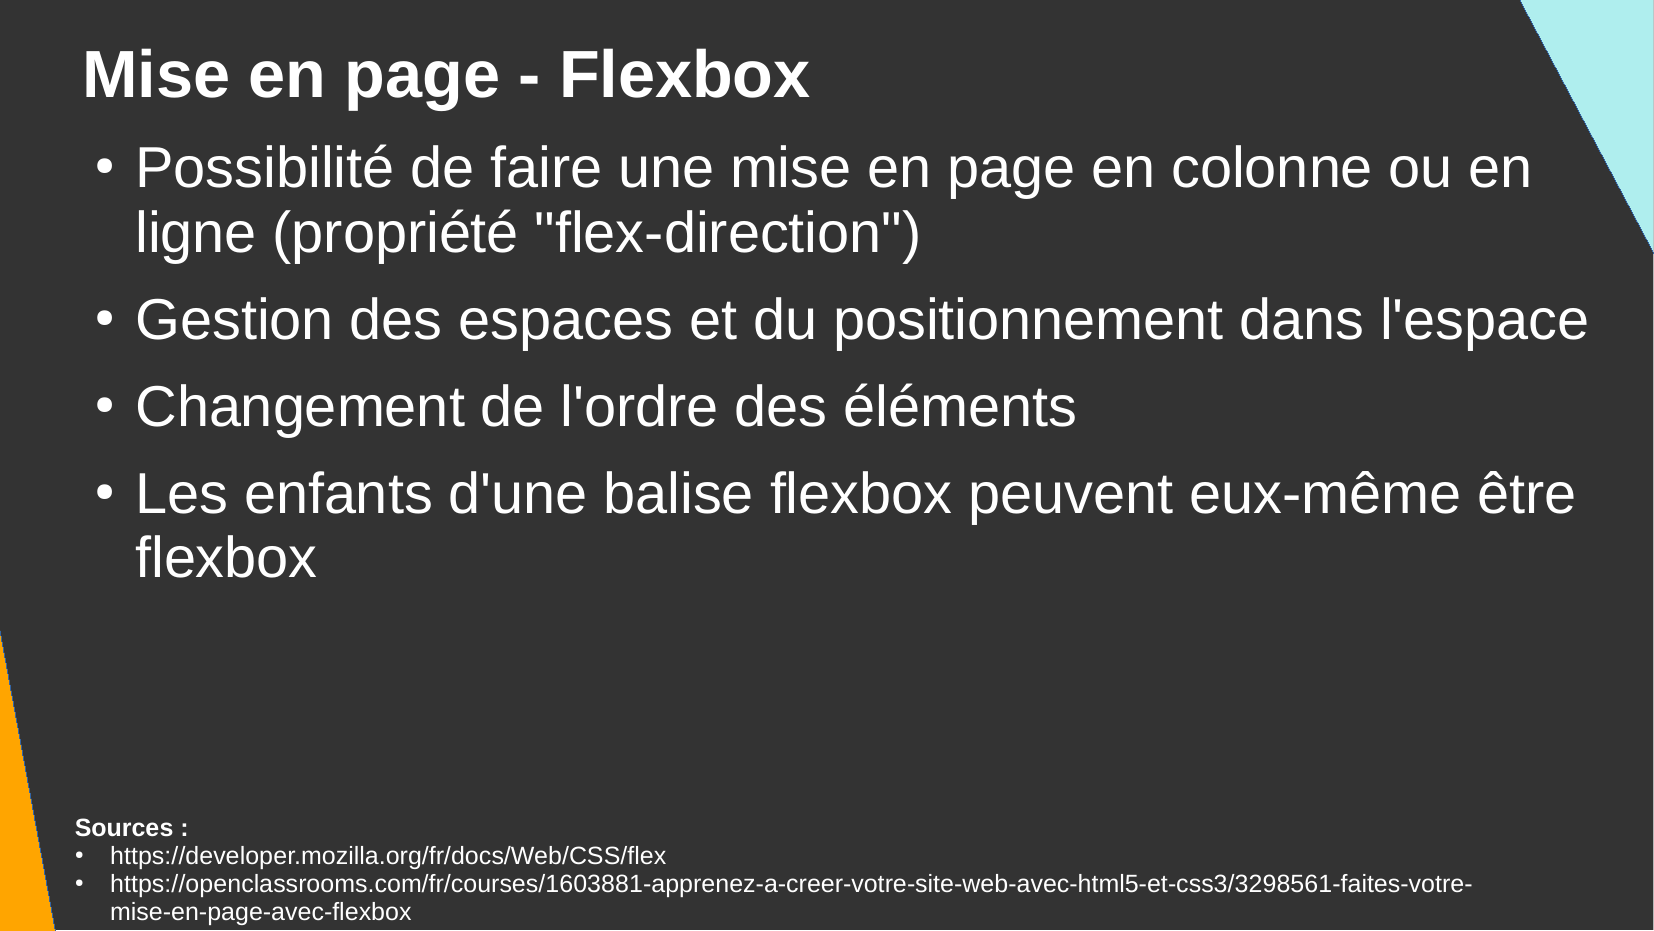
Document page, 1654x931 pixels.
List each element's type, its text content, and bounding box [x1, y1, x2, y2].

text_box [0, 630, 56, 931]
title Mise en page - Flexbox [82, 37, 1571, 114]
text_box Sources : https://developer.mozilla.org/fr/docs/Web/CSS/flex https://openclassrooms.com/fr/courses/1603881-apprenez-a-creer-votre-site-web-avec-html5-et-css3/3298561-faites-votre-mise-en-page-avec-flexbox [60, 806, 1546, 931]
list Possibilité de faire une mise en page en colonne ou en ligne (propriété "flex-direction") Gestion des espaces et du positionnement dans l'espace Changement de l'ordre des éléments Les enfants d'une balise flexbox peuvent eux-même être flexbox [80, 135, 1605, 656]
text_box [1520, 0, 1654, 254]
